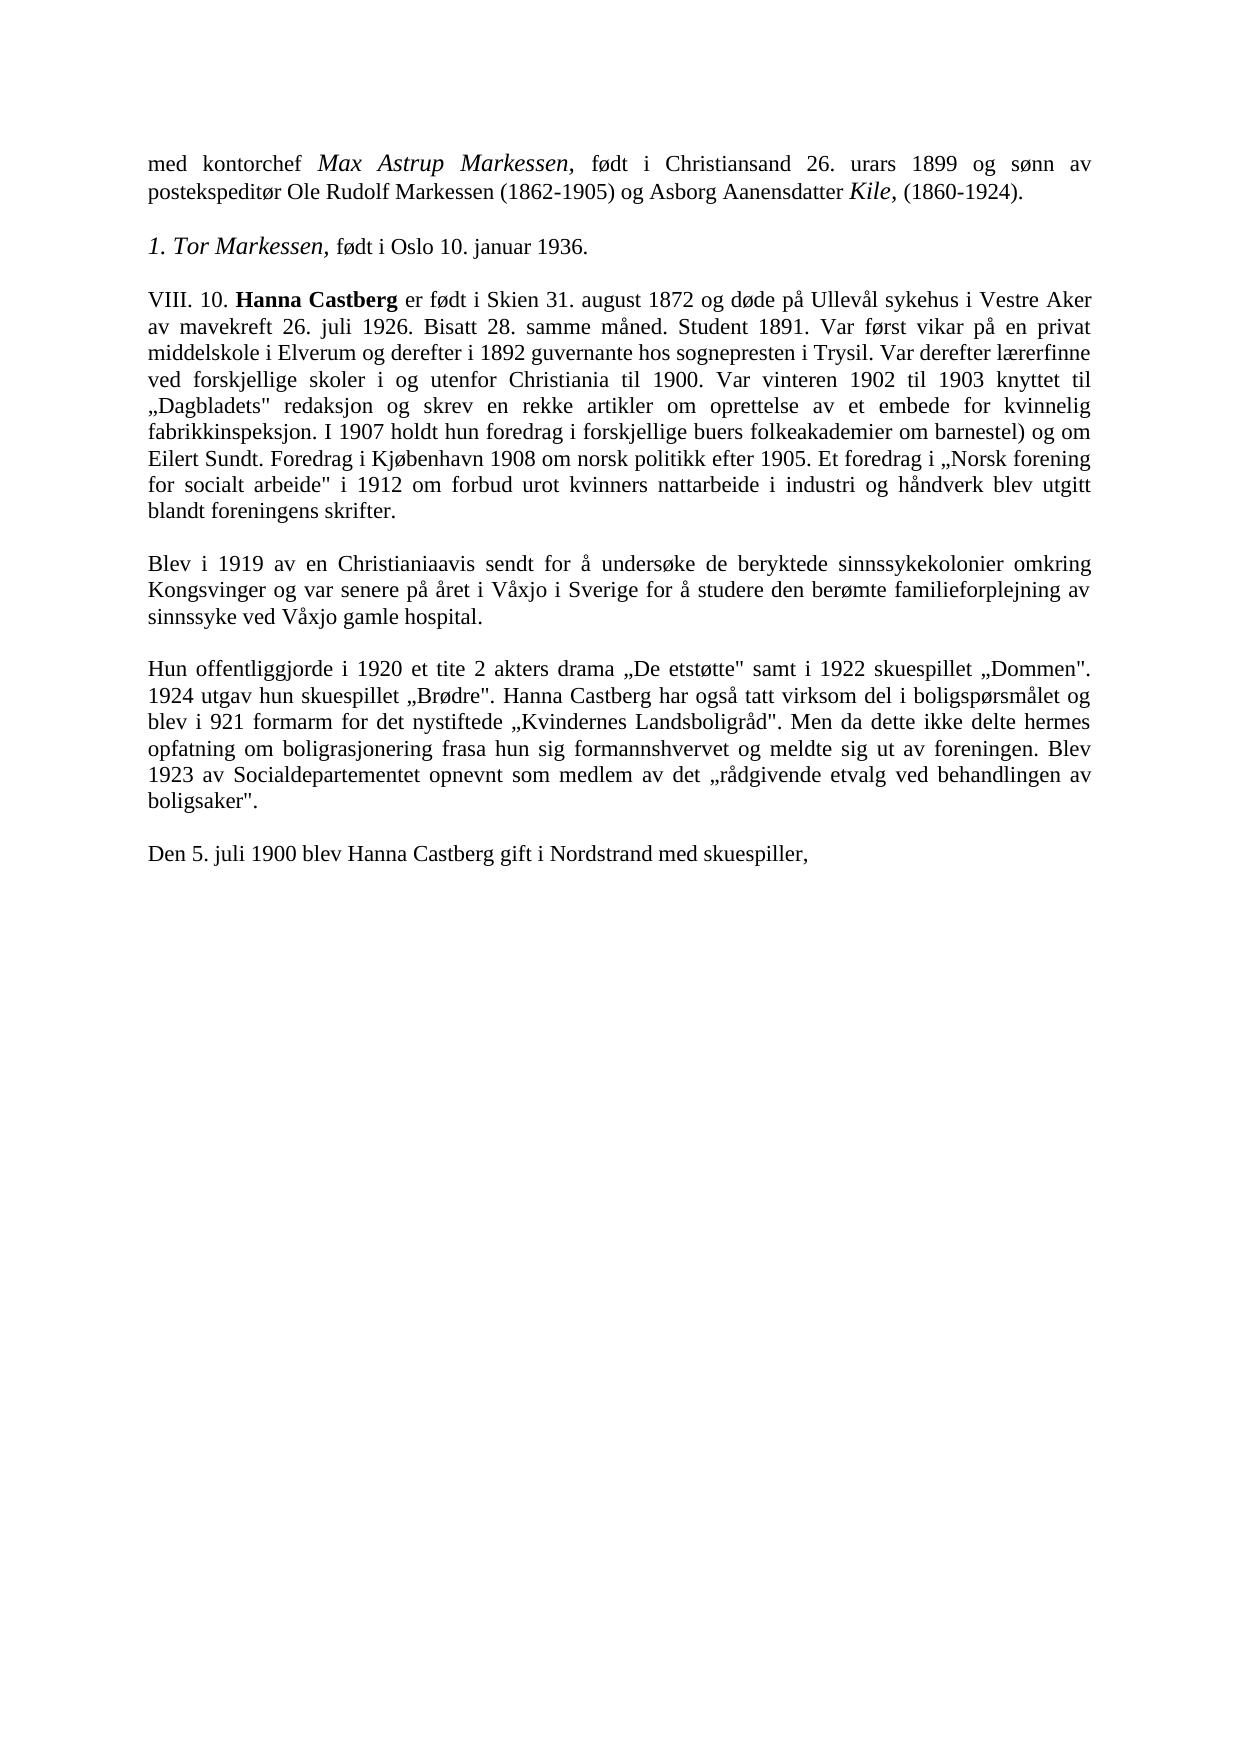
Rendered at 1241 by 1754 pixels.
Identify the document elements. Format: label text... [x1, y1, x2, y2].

text Hun offentliggjorde i 1920 et tite 2 akters drama „De etstøtte" samt i 1922 skuespillet „Dommen". 1924 utgav hun skuespillet „Brødre". Hanna Castberg har også tatt virksom del i boligspørsmålet og blev i 921 formarm for det nystiftede „Kvindernes Landsboligråd". Men da dette ikke delte hermes opfatning om boligrasjonering frasa hun sig formannshvervet og meldte sig ut av foreningen. Blev 1923 av Socialdepartementet opnevnt som medlem av det „rådgivende etvalg ved behandlingen av boligsaker". [148, 656, 1093, 814]
text 1. Tor Markessen, født i Oslo 10. januar 1936. [148, 231, 1093, 260]
text Blev i 1919 av en Christianiaavis sendt for å undersøke de beryktede sinnssykekolonier omkring Kongsvinger og var senere på året i Våxjo i Sverige for å studere den berømte familieforplejning av sinnssyke ved Våxjo gamle hospital. [148, 550, 1093, 629]
text Den 5. juli 1900 blev Hanna Castberg gift i Nordstrand med skuespiller, [148, 840, 1093, 866]
text VIII. 10. Hanna Castberg er født i Skien 31. august 1872 og døde på Ullevål sykehus i Vestre Aker av mavekreft 26. juli 1926. Bisatt 28. samme måned. Student 1891. Var først vikar på en privat middelskole i Elverum og derefter i 1892 guvernante hos sognepresten i Trysil. Var derefter lærerfinne ved forskjellige skoler i og utenfor Christiania til 1900. Var vinteren 1902 til 1903 knyttet til „Dagbladets" redaksjon og skrev en rekke artikler om oprettelse av et embede for kvinnelig fabrikkinspeksjon. I 1907 holdt hun foredrag i forskjellige buers folkeakademier om barnestel) og om Eilert Sundt. Foredrag i Kjøbenhavn 1908 om norsk politikk efter 1905. Et foredrag i „Norsk forening for socialt arbeide" i 1912 om forbud urot kvinners nattarbeide i industri og håndverk blev utgitt blandt foreningens skrifter. [148, 287, 1093, 524]
text med kontorchef Max Astrup Markessen, født i Christiansand 26. urars 1899 og sønn av postekspeditør Ole Rudolf Markessen (1862‑1905) og Asborg Aanensdatter Kile, (1860‑1924). [148, 148, 1093, 205]
